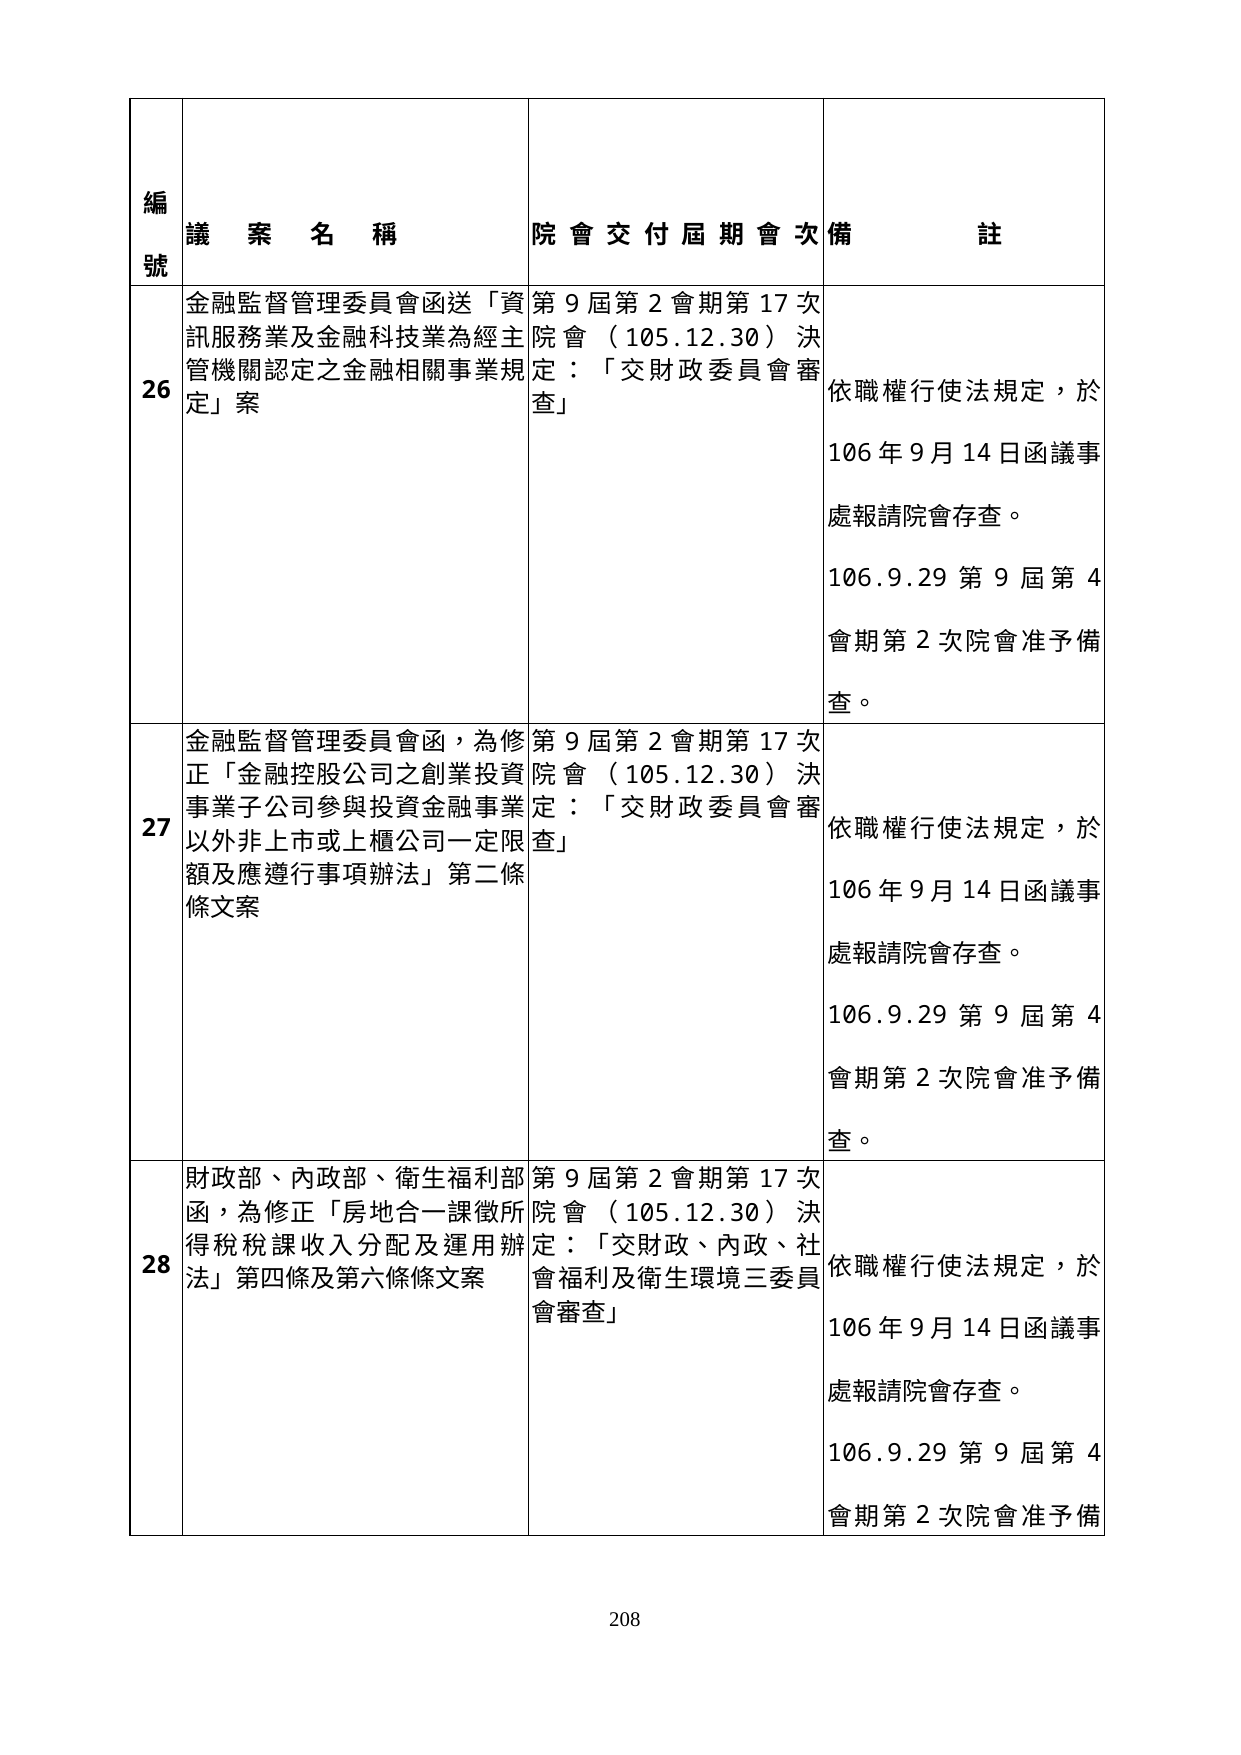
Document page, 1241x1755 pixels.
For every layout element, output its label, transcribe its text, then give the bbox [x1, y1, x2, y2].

table_cell 第9屆第2會期第17次院會（105.12.30）決定：「交財政、內政、社會福利及衛生環境三委員會審查」 [529, 1161, 823, 1535]
table_cell [131, 724, 182, 1160]
table_header 議 案 名 稱 [183, 99, 528, 285]
table_cell 金融監督管理委員會函送「資訊服務業及金融科技業為經主管機關認定之金融相關事業規定」案 [183, 286, 528, 722]
table_cell 依職權行使法規定，於106年9月14日函議事處報請院會存查。 106.9.29第9屆第4會期第2次院會准予備查。 [824, 724, 1104, 1160]
table_cell 金融監督管理委員會函，為修正「金融控股公司之創業投資事業子公司參與投資金融事業以外非上市或上櫃公司一定限額及應遵行事項辦法」第二條條文案 [183, 724, 528, 1160]
table_cell 財政部、內政部、衛生福利部函，為修正「房地合一課徵所得稅稅課收入分配及運用辦法」第四條及第六條條文案 [183, 1161, 528, 1535]
table_cell 第9屆第2會期第17次院會（105.12.30）決定：「交財政委員會審查」 [529, 724, 823, 1160]
table_cell [131, 286, 182, 722]
table_header 編號 [131, 99, 182, 285]
table_cell 依職權行使法規定，於106年9月14日函議事處報請院會存查。 106.9.29第9屆第4會期第2次院會准予備查。 [824, 286, 1104, 722]
table_cell 依職權行使法規定，於106年9月14日函議事處報請院會存查。 106.9.29第9屆第4會期第2次院會准予備 [824, 1161, 1104, 1535]
table_cell 第9屆第2會期第17次院會（105.12.30）決定：「交財政委員會審查」 [529, 286, 823, 722]
table_cell [131, 1161, 182, 1535]
table_header 備 註 [824, 99, 1104, 285]
table_header 院 會 交 付 屆 期 會 次 [529, 99, 823, 285]
